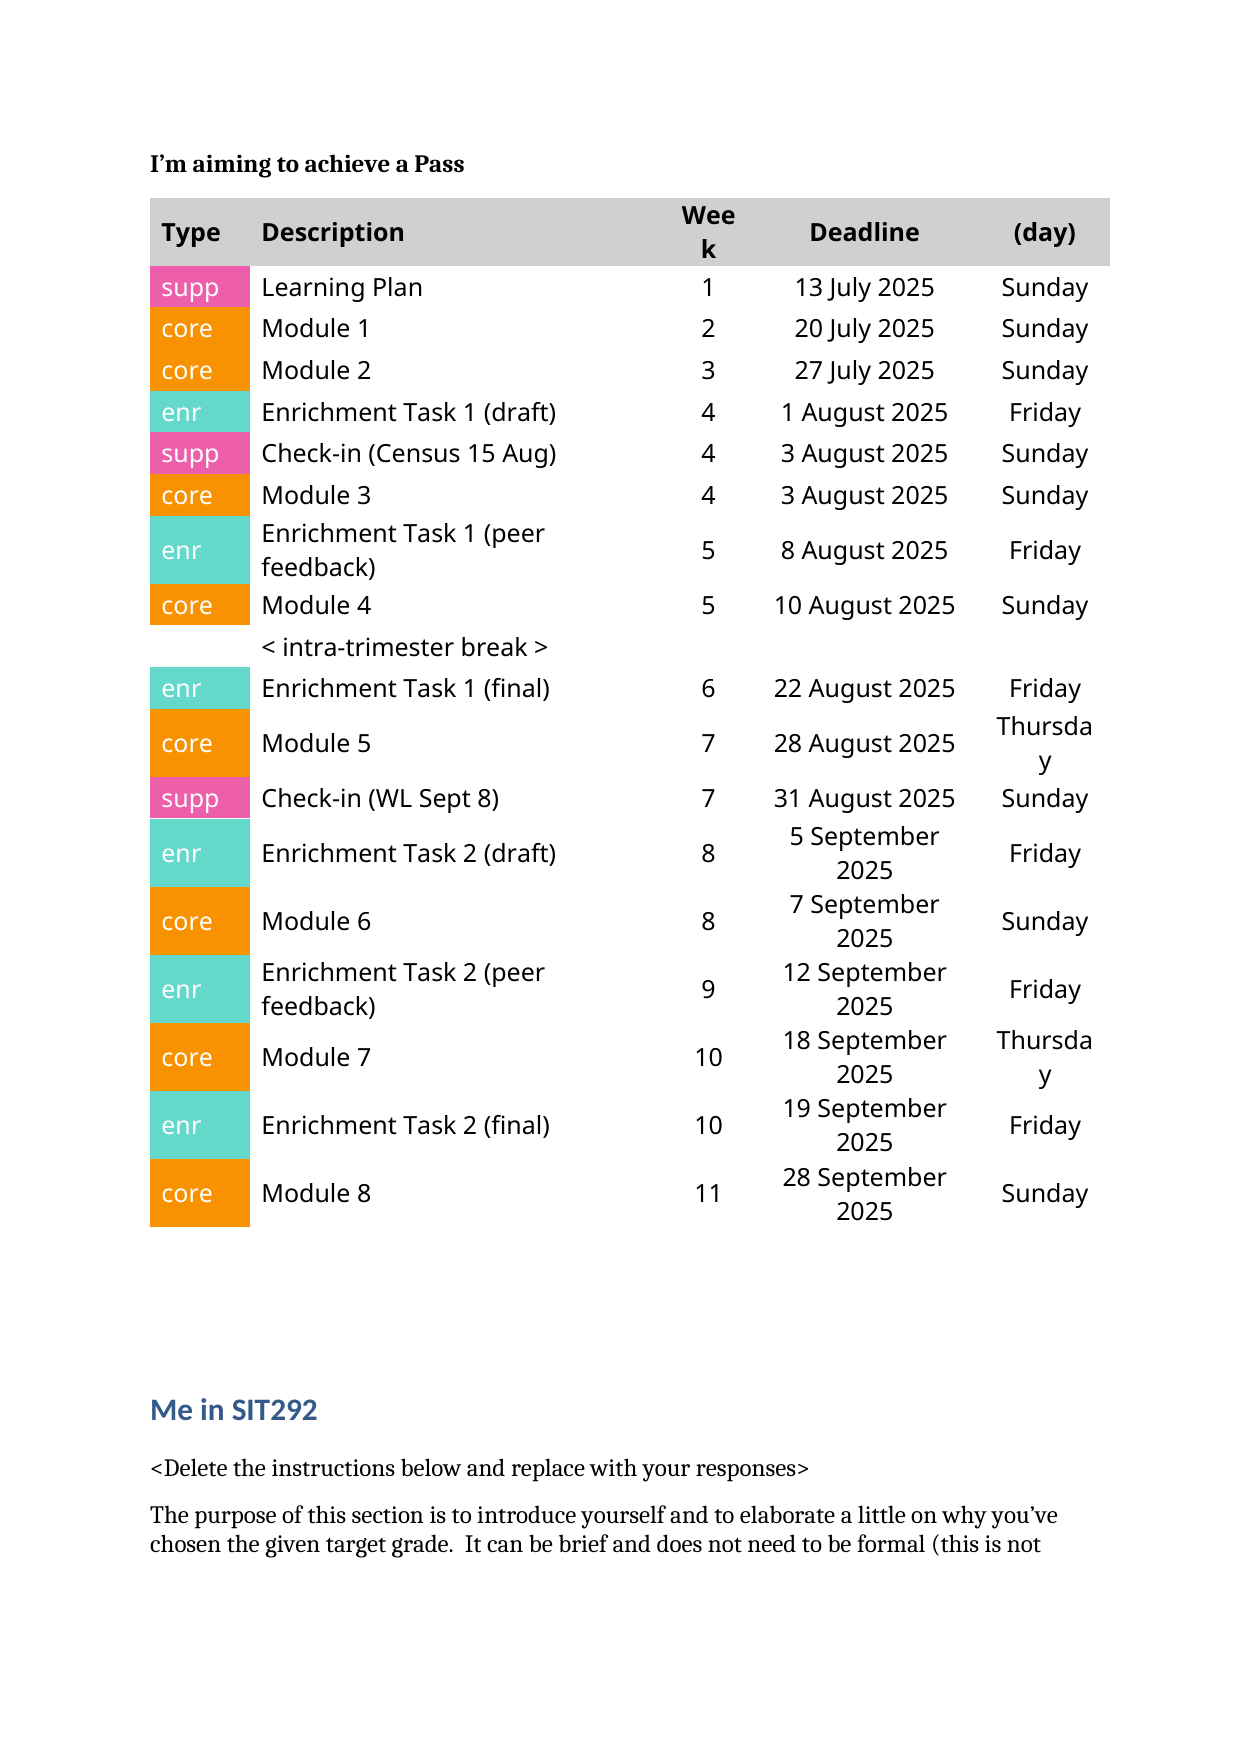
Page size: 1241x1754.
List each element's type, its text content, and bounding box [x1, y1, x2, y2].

table_cell 3 August 2025 [750, 432, 979, 474]
table_cell 4 [667, 432, 750, 474]
table_cell core [150, 349, 250, 391]
table_cell 12 September 2025 [750, 955, 979, 1023]
text The purpose of this section is to introduce yourself and to elaborate a little on why you’ve chosen the given target grade. It can be brief and does not need to be formal (this is not [150, 1501, 1090, 1559]
table_cell Enrichment Task 1 (peer feedback) [250, 516, 667, 584]
table_cell Sunday [979, 777, 1110, 818]
table_cell [750, 625, 979, 667]
table_cell 28 September 2025 [750, 1159, 979, 1227]
table_cell 4 [667, 391, 750, 432]
table_cell [667, 625, 750, 667]
table_cell Friday [979, 516, 1110, 584]
table_cell 3 August 2025 [750, 474, 979, 516]
table_cell Sunday [979, 307, 1110, 349]
table_cell Friday [979, 819, 1110, 887]
text I’m aiming to achieve a Pass [150, 150, 1090, 179]
table_cell Sunday [979, 887, 1110, 955]
table_cell 2 [667, 307, 750, 349]
table_cell Sunday [979, 432, 1110, 474]
table_cell 31 August 2025 [750, 777, 979, 818]
table_header Type [150, 198, 250, 266]
table_cell Module 5 [250, 709, 667, 777]
table_header Description [250, 198, 667, 266]
table_cell 1 [667, 266, 750, 307]
table_cell Module 2 [250, 349, 667, 391]
table_cell Sunday [979, 349, 1110, 391]
table_cell Module 4 [250, 584, 667, 625]
table_cell core [150, 887, 250, 955]
table_cell Module 6 [250, 887, 667, 955]
table_cell 13 July 2025 [750, 266, 979, 307]
table_cell Sunday [979, 1159, 1110, 1227]
table_cell Enrichment Task 1 (draft) [250, 391, 667, 432]
table_header Week [667, 198, 750, 266]
table_cell 28 August 2025 [750, 709, 979, 777]
table_cell 19 September 2025 [750, 1091, 979, 1159]
table_cell 7 September 2025 [750, 887, 979, 955]
table_cell 5 September 2025 [750, 819, 979, 887]
table_cell 8 [667, 819, 750, 887]
table_cell Enrichment Task 1 (final) [250, 667, 667, 709]
table_cell enr [150, 516, 250, 584]
table_cell Module 3 [250, 474, 667, 516]
table_cell supp [150, 432, 250, 474]
table_cell Thursday [979, 709, 1110, 777]
table_cell Friday [979, 1091, 1110, 1159]
table_cell core [150, 307, 250, 349]
table_cell Module 7 [250, 1023, 667, 1091]
table_cell 18 September 2025 [750, 1023, 979, 1091]
table_cell 6 [667, 667, 750, 709]
table_cell 10 [667, 1023, 750, 1091]
table_cell Thursday [979, 1023, 1110, 1091]
table_cell Enrichment Task 2 (final) [250, 1091, 667, 1159]
table_cell Sunday [979, 266, 1110, 307]
table_cell enr [150, 1091, 250, 1159]
table_cell Friday [979, 667, 1110, 709]
table_cell Friday [979, 391, 1110, 432]
table_cell core [150, 584, 250, 625]
table_cell 20 July 2025 [750, 307, 979, 349]
table_cell core [150, 1023, 250, 1091]
table_cell 10 [667, 1091, 750, 1159]
table_cell Enrichment Task 2 (peer feedback) [250, 955, 667, 1023]
table_cell [150, 625, 250, 667]
table_cell 10 August 2025 [750, 584, 979, 625]
table_cell supp [150, 266, 250, 307]
table_cell Enrichment Task 2 (draft) [250, 819, 667, 887]
table_cell [979, 625, 1110, 667]
table_cell 22 August 2025 [750, 667, 979, 709]
subtitle Me in SIT292 [150, 1391, 1090, 1429]
table_cell 5 [667, 516, 750, 584]
table_cell supp [150, 777, 250, 818]
table_cell 9 [667, 955, 750, 1023]
table_cell core [150, 709, 250, 777]
table_cell core [150, 1159, 250, 1227]
table_cell Learning Plan [250, 266, 667, 307]
table_cell 7 [667, 777, 750, 818]
table_header (day) [979, 198, 1110, 266]
table_cell enr [150, 391, 250, 432]
table_cell 8 [667, 887, 750, 955]
table_cell Sunday [979, 474, 1110, 516]
table_cell Check-in (Census 15 Aug) [250, 432, 667, 474]
text <Delete the instructions below and replace with your responses> [150, 1454, 1090, 1482]
table_cell Module 1 [250, 307, 667, 349]
table_cell 27 July 2025 [750, 349, 979, 391]
table_cell 3 [667, 349, 750, 391]
table_cell core [150, 474, 250, 516]
table_cell < intra-trimester break > [250, 625, 667, 667]
table_cell Module 8 [250, 1159, 667, 1227]
table_cell Check-in (WL Sept 8) [250, 777, 667, 818]
table_cell 11 [667, 1159, 750, 1227]
table_cell 8 August 2025 [750, 516, 979, 584]
table_cell 7 [667, 709, 750, 777]
table_cell Friday [979, 955, 1110, 1023]
table_header Deadline [750, 198, 979, 266]
table_cell 1 August 2025 [750, 391, 979, 432]
table_cell 5 [667, 584, 750, 625]
table_cell enr [150, 819, 250, 887]
table_cell Sunday [979, 584, 1110, 625]
table_cell enr [150, 955, 250, 1023]
table_cell 4 [667, 474, 750, 516]
table_cell enr [150, 667, 250, 709]
